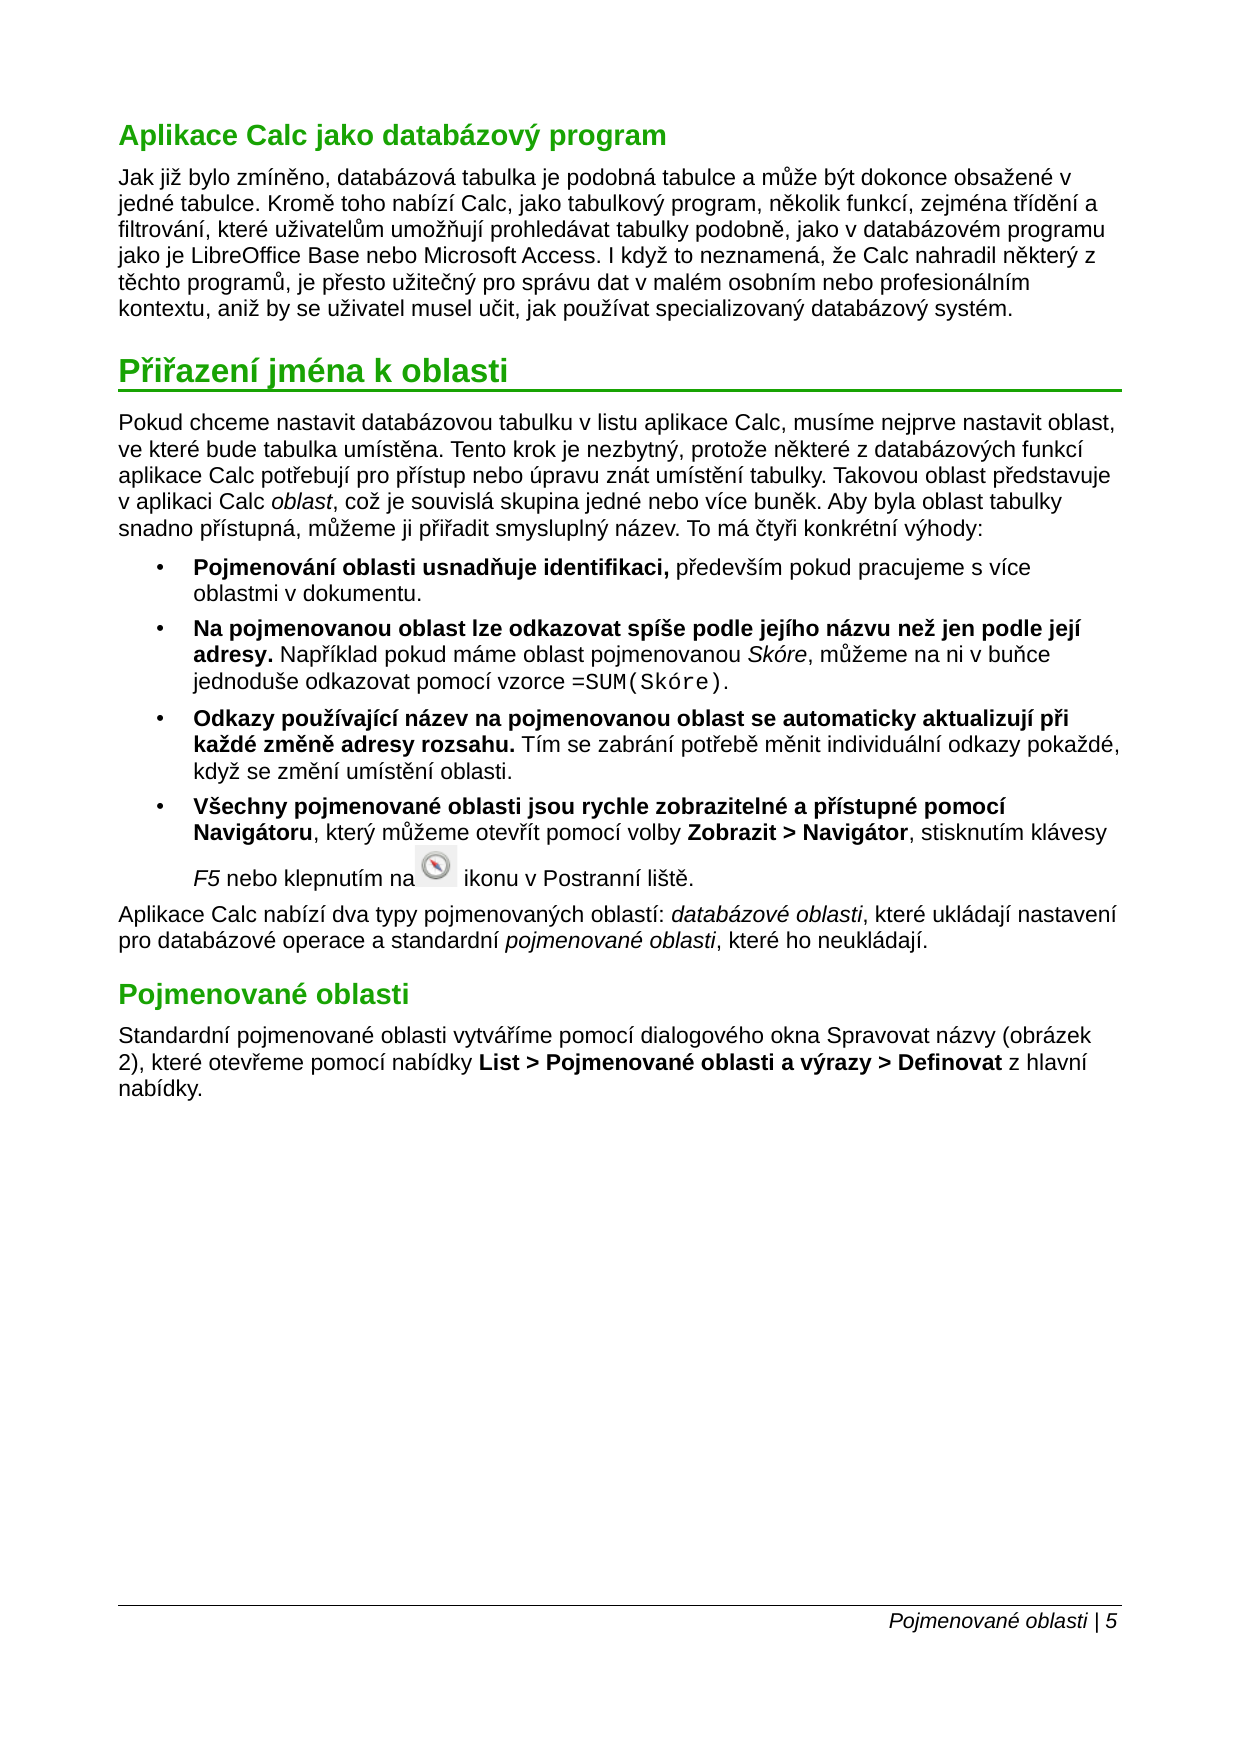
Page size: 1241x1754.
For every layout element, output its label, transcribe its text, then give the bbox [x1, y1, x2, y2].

text Standardní pojmenované oblasti vytváříme pomocí dialogového okna Spravovat názvy (obrázek 2), které otevřeme pomocí nabídky List > Pojmenované oblasti a výrazy > Definovat z hlavní nabídky. [118, 1022, 1122, 1101]
text Jak již bylo zmíněno, databázová tabulka je podobná tabulce a může být dokonce obsažené v jedné tabulce. Kromě toho nabízí Calc, jako tabulkový program, několik funkcí, zejména třídění a filtrování, které uživatelům umožňují prohledávat tabulky podobně, jako v databázovém programu jako je LibreOffice Base nebo Microsoft Access. I když to neznamená, že Calc nahradil některý z těchto programů, je přesto užitečný pro správu dat v malém osobním nebo profesionálním kontextu, aniž by se uživatel musel učit, jak používat specializovaný databázový systém. [118, 163, 1122, 322]
subtitle Přiřazení jména k oblasti [118, 351, 1122, 389]
text Aplikace Calc nabízí dva typy pojmenovaných oblastí: databázové oblasti, které ukládají nastavení pro databázové operace a standardní pojmenované oblasti, které ho neukládají. [118, 901, 1122, 953]
subtitle Aplikace Calc jako databázový program [118, 118, 1122, 152]
text Pokud chceme nastavit databázovou tabulku v listu aplikace Calc, musíme nejprve nastavit oblast, ve které bude tabulka umístěna. Tento krok je nezbytný, protože některé z databázových funkcí aplikace Calc potřebují pro přístup nebo úpravu znát umístění tabulky. Takovou oblast představuje v aplikaci Calc oblast, což je souvislá skupina jedné nebo více buněk. Aby byla oblast tabulky snadno přístupná, můžeme ji přiřadit smysluplný název. To má čtyři konkrétní výhody: [118, 409, 1122, 541]
list Všechny pojmenované oblasti jsou rychle zobrazitelné a přístupné pomocí Navigátoru, který můžeme otevřít pomocí volby Zobrazit > Navigátor, stisknutím klávesy F5 nebo klepnutím na ikonu v Postranní liště. [156, 793, 1122, 892]
picture [414, 845, 458, 887]
subtitle Pojmenované oblasti [118, 977, 1122, 1011]
list Pojmenování oblasti usnadňuje identifikaci, především pokud pracujeme s více oblastmi v dokumentu. [156, 553, 1122, 606]
list Na pojmenovanou oblast lze odkazovat spíše podle jejího názvu než jen podle její adresy. Například pokud máme oblast pojmenovanou Skóre, můžeme na ni v buňce jednoduše odkazovat pomocí vzorce =SUM(Skóre). [156, 615, 1122, 696]
list Odkazy používající název na pojmenovanou oblast se automaticky aktualizují při každé změně adresy rozsahu. Tím se zabrání potřebě měnit individuální odkazy pokaždé, když se změní umístění oblasti. [156, 705, 1122, 784]
